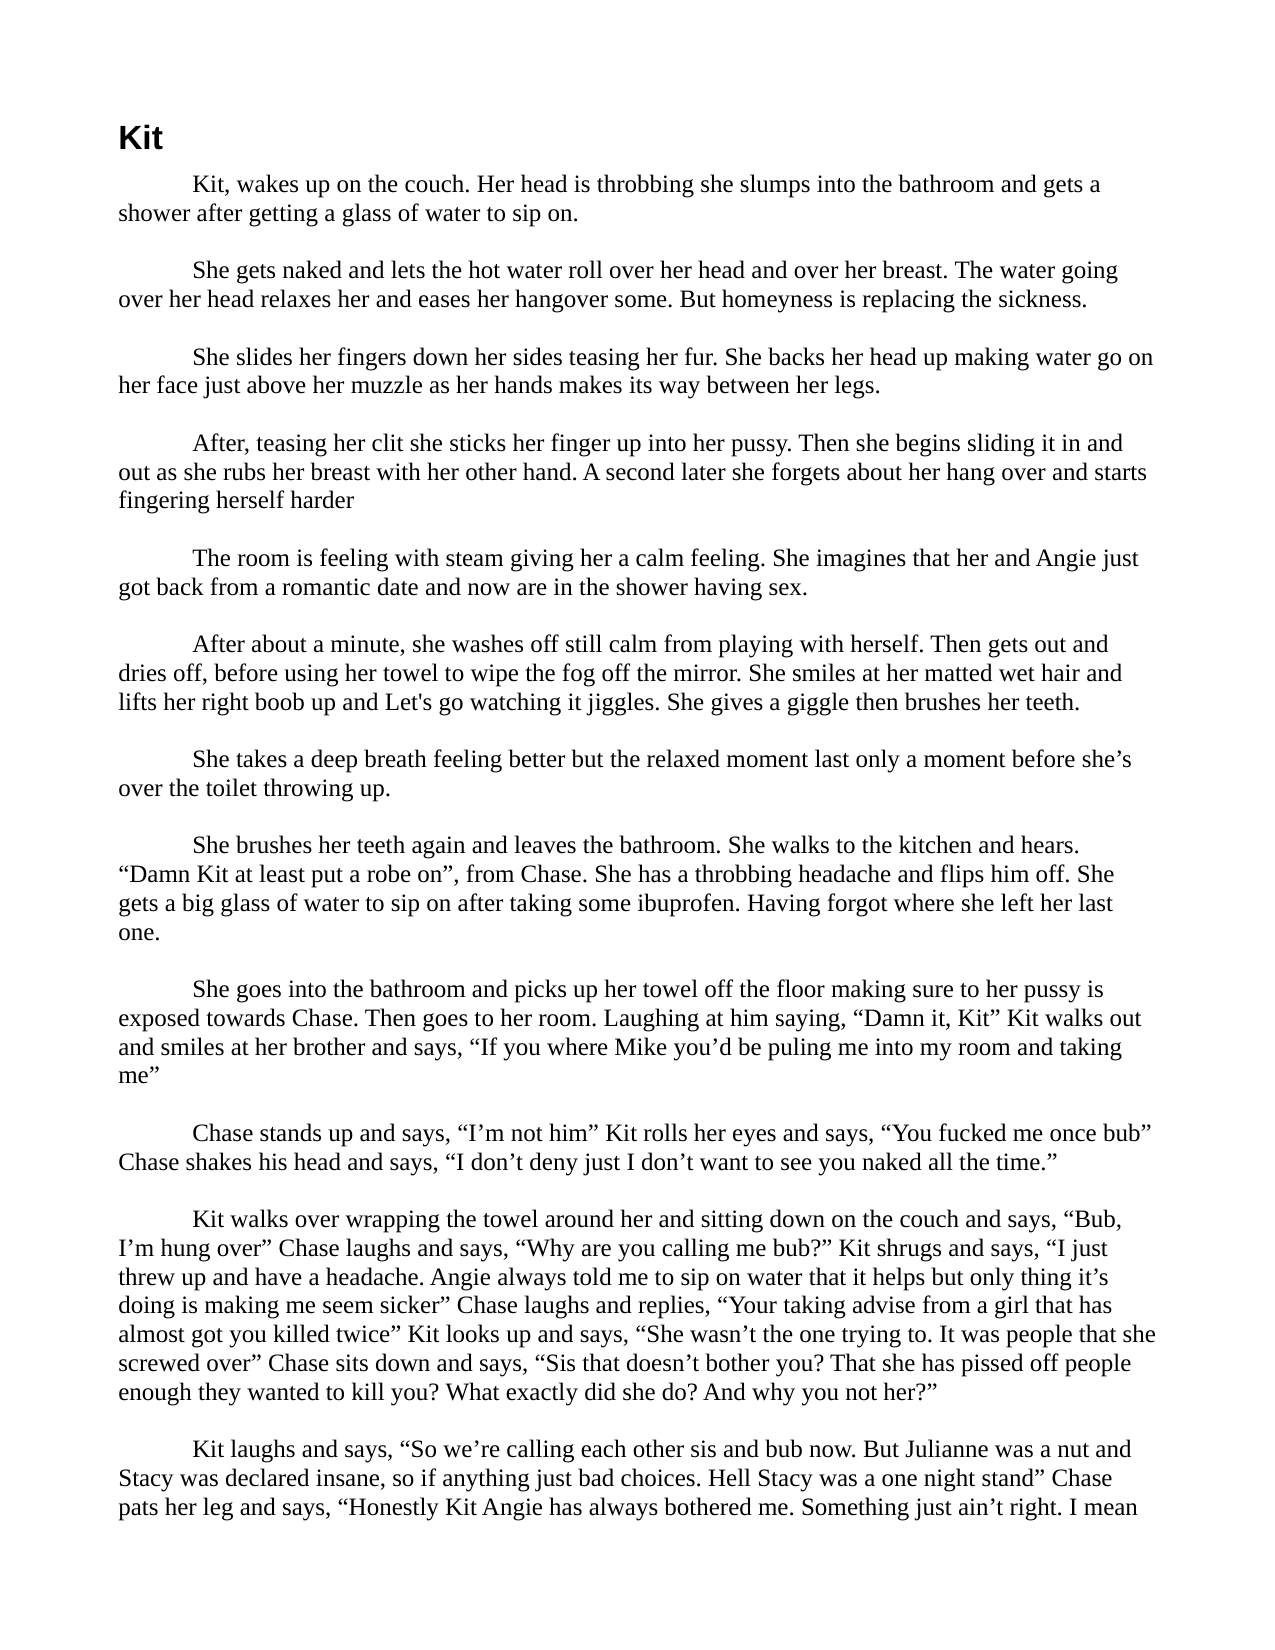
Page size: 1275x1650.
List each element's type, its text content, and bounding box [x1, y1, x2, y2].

text After about a minute, she washes off still calm from playing with herself. Then gets out and dries off, before using her towel to wipe the fog off the mirror. She smiles at her matted wet hair and lifts her right boob up and Let's go watching it jiggles. She gives a giggle then brushes her teeth. [118, 629, 1157, 716]
text Kit laughs and says, “So we’re calling each other sis and bub now. But Julianne was a nut and Stacy was declared insane, so if anything just bad choices. Hell Stacy was a one night stand” Chase pats her leg and says, “Honestly Kit Angie has always bothered me. Something just ain’t right. I mean [118, 1434, 1157, 1521]
text Chase stands up and says, “I’m not him” Kit rolls her eyes and says, “You fucked me once bub” Chase shakes his head and says, “I don’t deny just I don’t want to see you naked all the time.” [118, 1118, 1157, 1176]
text The room is feeling with steam giving her a calm feeling. She imagines that her and Angie just got back from a romantic date and now are in the shower having sex. [118, 543, 1157, 601]
text Kit walks over wrapping the towel around her and sitting down on the couch and says, “Bub, I’m hung over” Chase laughs and says, “Why are you calling me bub?” Kit shrugs and says, “I just threw up and have a headache. Angie always told me to sip on water that it helps but only thing it’s doing is making me seem sicker” Chase laughs and replies, “Your taking advise from a girl that has almost got you killed twice” Kit looks up and says, “She wasn’t the one trying to. It was people that she screwed over” Chase sits down and says, “Sis that doesn’t bother you? That she has pissed off people enough they wanted to kill you? What exactly did she do? And why you not her?” [118, 1204, 1157, 1406]
text She slides her fingers down her sides teasing her fur. She backs her head up making water go on her face just above her muzzle as her hands makes its way between her legs. [118, 342, 1157, 399]
text She takes a deep breath feeling better but the relaxed moment last only a moment before she’s over the toilet throwing up. [118, 744, 1157, 802]
text She gets naked and lets the hot water roll over her head and over her breast. The water going over her head relaxes her and eases her hangover some. But homeyness is replacing the sickness. [118, 256, 1157, 313]
text After, teasing her clit she sticks her finger up into her pussy. Then she begins sliding it in and out as she rubs her breast with her other hand. A second later she forgets about her hang over and starts fingering herself harder [118, 428, 1157, 514]
text She brushes her teeth again and leaves the bathroom. She walks to the kitchen and hears. “Damn Kit at least put a robe on”, from Chase. She has a throbbing headache and flips him off. She gets a big glass of water to sip on after taking some ibuprofen. Having forgot where she left her last one. [118, 831, 1157, 946]
subtitle Kit [118, 118, 1157, 157]
text Kit, wakes up on the couch. Her head is throbbing she slumps into the bathroom and gets a shower after getting a glass of water to sip on. [118, 169, 1157, 227]
text She goes into the bathroom and picks up her towel off the floor making sure to her pussy is exposed towards Chase. Then goes to her room. Laughing at him saying, “Damn it, Kit” Kit walks out and smiles at her brother and says, “If you where Mike you’d be puling me into my room and taking me” [118, 974, 1157, 1089]
